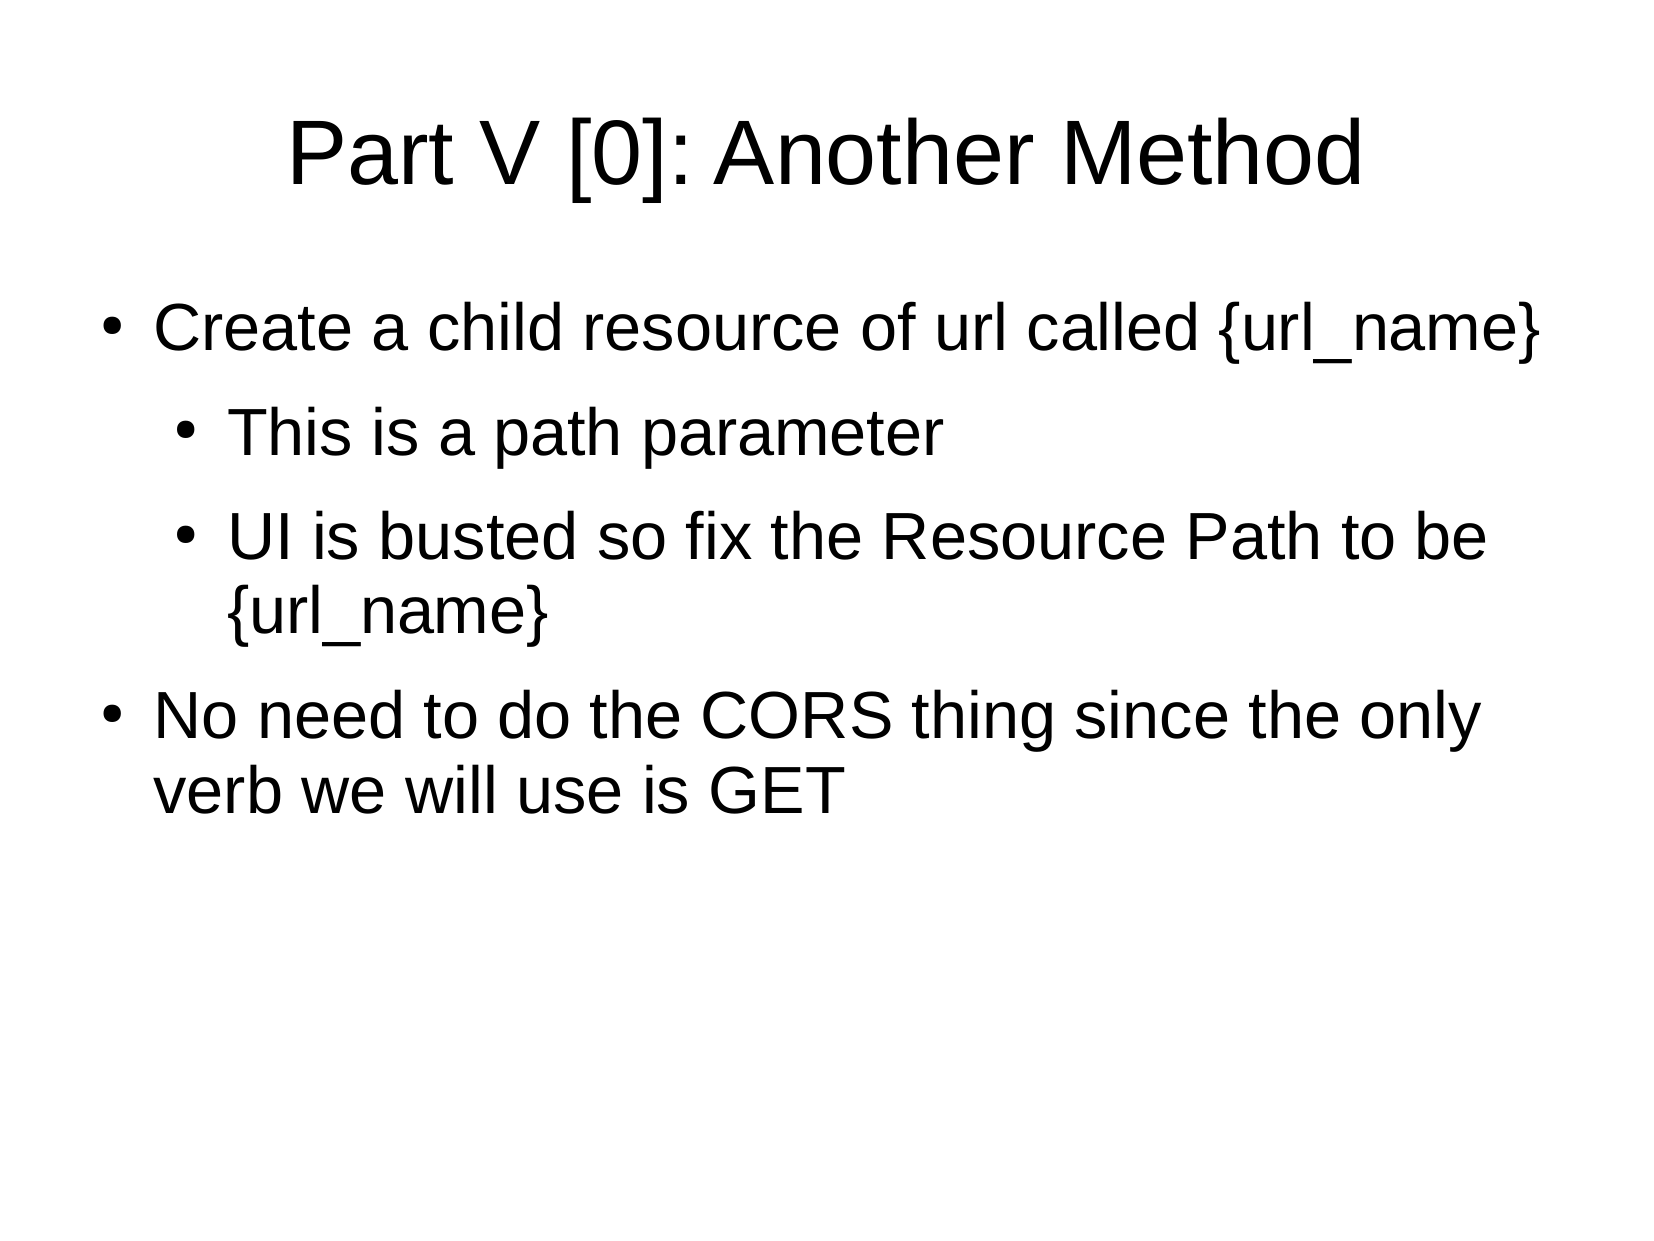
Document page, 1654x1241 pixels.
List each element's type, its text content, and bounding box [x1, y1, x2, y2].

title Part V [0]: Another Method [82, 49, 1571, 257]
list Create a child resource of url called {url_name} This is a path parameter UI is busted so fix the Resource Path to be {url_name} No need to do the CORS thing since the only verb we will use is GET [82, 290, 1571, 1010]
